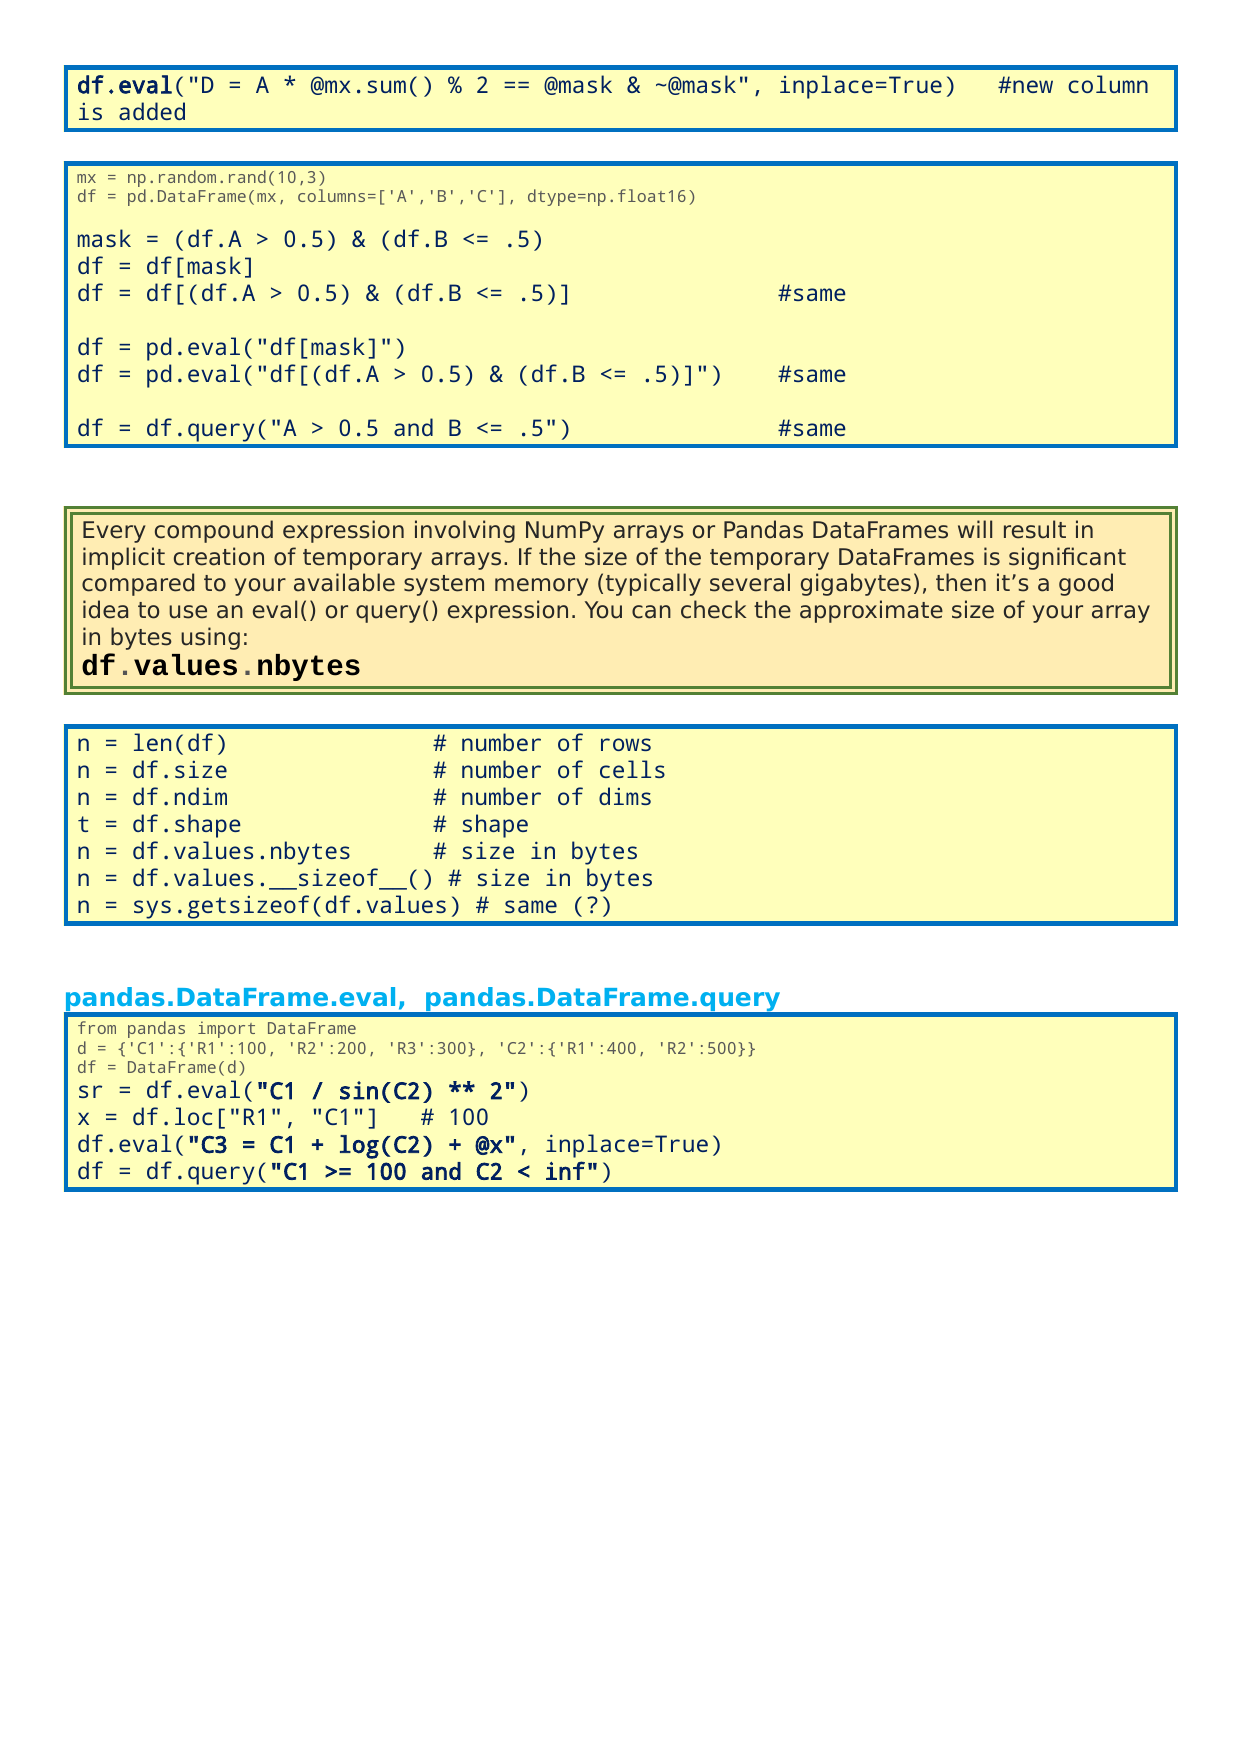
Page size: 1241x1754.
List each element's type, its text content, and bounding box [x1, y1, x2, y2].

text n = df.values.nbytes # size in bytes [68, 831, 1174, 858]
text df = pd.eval("df[(df.A > 0.5) & (df.B <= .5)]") #same [68, 354, 1174, 381]
title pandas.DataFrame.eval, pandas.DataFrame.query [63, 983, 1178, 1012]
text df.eval("C3 = C1 + log(C2) + @x", inplace=True) [68, 1125, 1174, 1152]
text df.eval("D = A * @mx.sum() % 2 == @mask & ~@mask", inplace=True) #new column is added [68, 70, 1174, 128]
text n = sys.getsizeof(df.values) # same (?) [68, 885, 1174, 921]
text t = df.shape # shape [68, 804, 1174, 831]
text d = {'C1':{'R1':100, 'R2':200, 'R3':300}, 'C2':{'R1':400, 'R2':500}} [68, 1032, 1174, 1051]
text x = df.loc["R1", "C1"] # 100 [68, 1098, 1174, 1125]
text Every compound expression involving NumPy arrays or Pandas DataFrames will result in implicit creation of temporary arrays. If the size of the temporary DataFrames is significant compared to your available system memory (typically several gigabytes), then it’s a good idea to use an eval() or query() expression. You can check the approximate size of your array in bytes using: [67, 509, 1175, 639]
text df = df[mask] [68, 247, 1174, 273]
text from pandas import DataFrame [68, 1017, 1174, 1032]
text df.values.nbytes [67, 639, 1175, 692]
text df = df[(df.A > 0.5) & (df.B <= .5)] #same [68, 273, 1174, 300]
text df = df.query("A > 0.5 and B <= .5") #same [68, 408, 1174, 444]
text n = df.ndim # number of dims [68, 778, 1174, 804]
text df = pd.DataFrame(mx, columns=['A','B','C'], dtype=np.float16) [68, 181, 1174, 200]
text df = df.query("C1 >= 100 and C2 < inf") [68, 1152, 1174, 1187]
text df = pd.eval("df[mask]") [68, 327, 1174, 354]
text sr = df.eval("C1 / sin(C2) ** 2") [68, 1071, 1174, 1098]
text mx = np.random.rand(10,3) [68, 166, 1174, 181]
text n = df.values.__sizeof__() # size in bytes [68, 858, 1174, 885]
text n = df.size # number of cells [68, 751, 1174, 778]
text df = DataFrame(d) [68, 1051, 1174, 1071]
text mask = (df.A > 0.5) & (df.B <= .5) [68, 220, 1174, 247]
text n = len(df) # number of rows [68, 729, 1174, 751]
